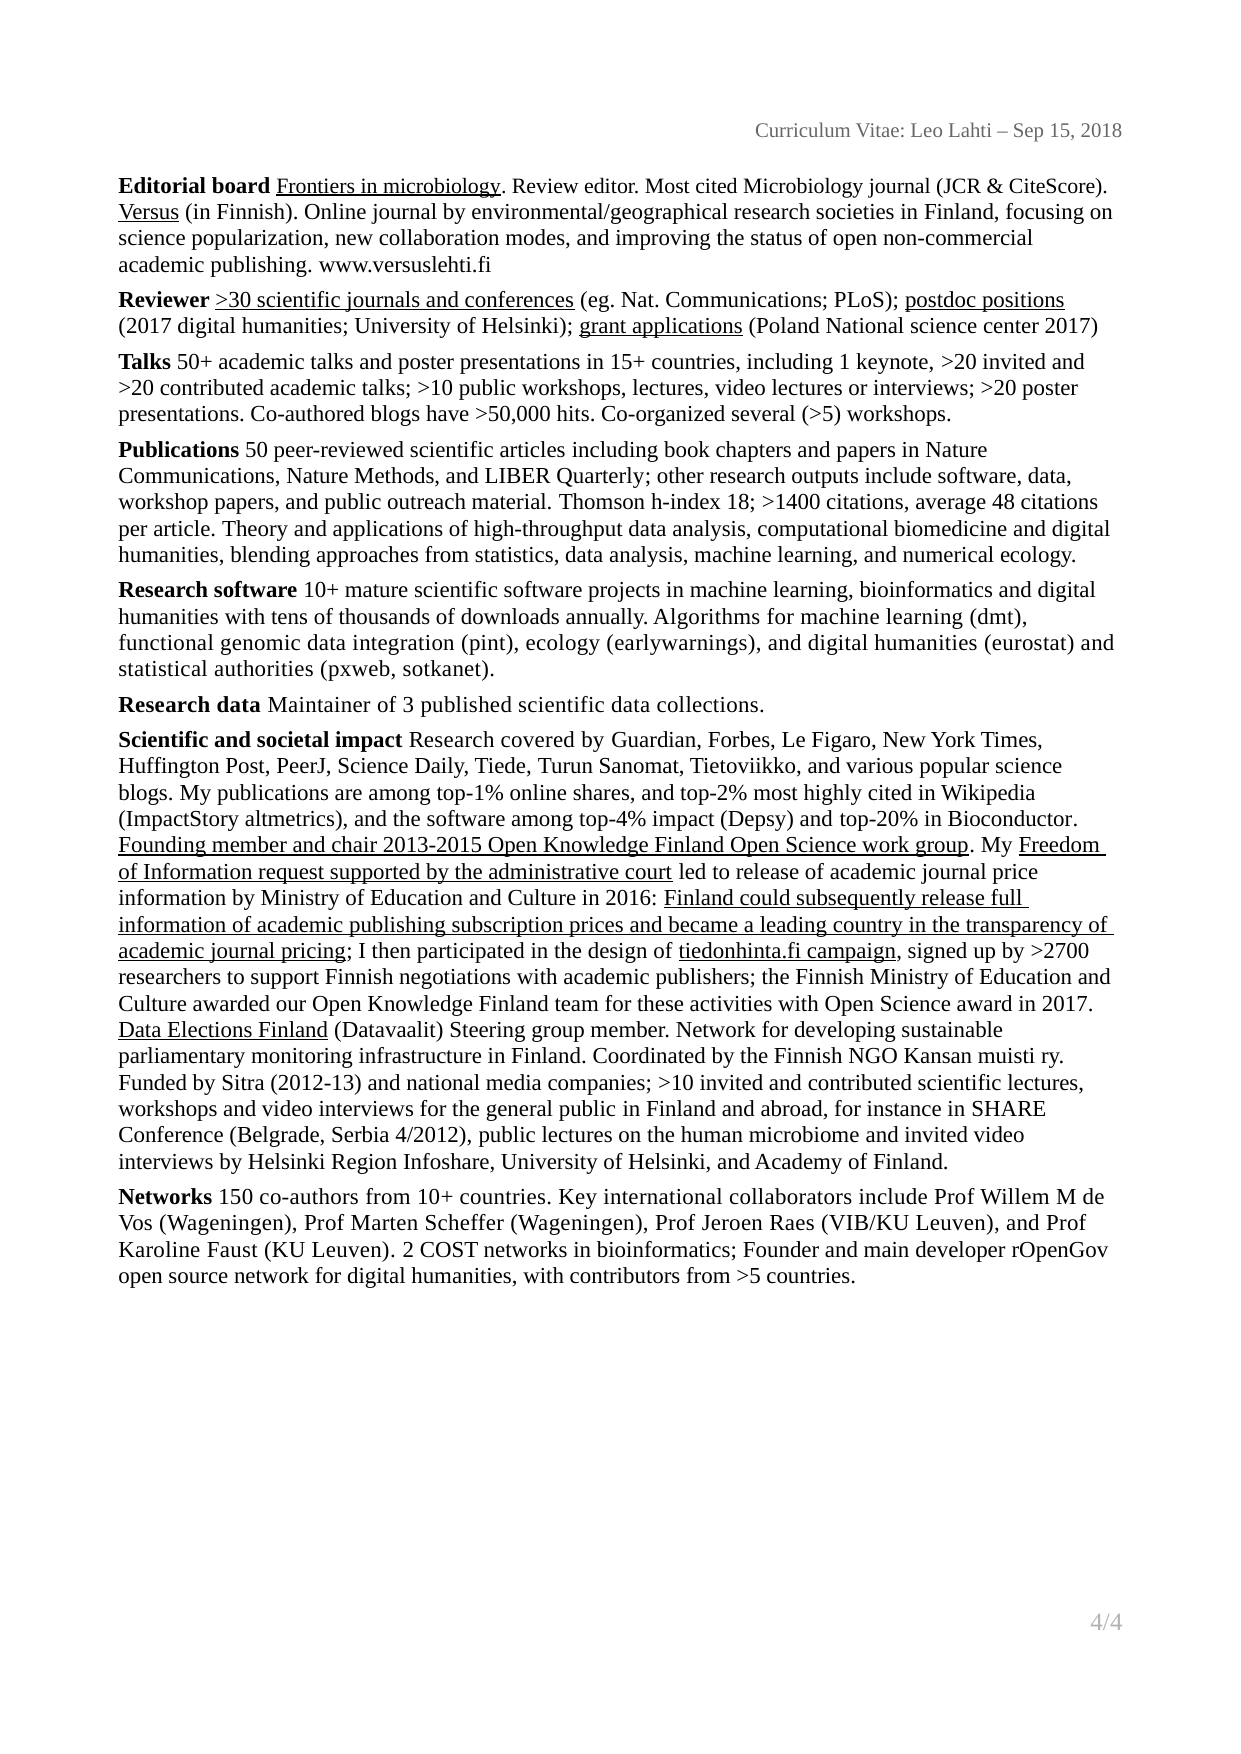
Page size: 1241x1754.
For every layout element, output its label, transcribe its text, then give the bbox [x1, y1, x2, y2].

text Reviewer >30 scientific journals and conferences (eg. Nat. Communications; PLoS); postdoc positions (2017 digital humanities; University of Helsinki); grant applications (Poland National science center 2017) [118, 286, 1122, 339]
text Scientific and societal impact Research covered by Guardian, Forbes, Le Figaro, New York Times, Huffington Post, PeerJ, Science Daily, Tiede, Turun Sanomat, Tietoviikko, and various popular science blogs. My publications are among top-1% online shares, and top-2% most highly cited in Wikipedia (ImpactStory altmetrics), and the software among top-4% impact (Depsy) and top-20% in Bioconductor. Founding member and chair 2013-2015 Open Knowledge Finland Open Science work group. My Freedom of Information request supported by the administrative court led to release of academic journal price information by Ministry of Education and Culture in 2016: Finland could subsequently release full information of academic publishing subscription prices and became a leading country in the transparency of academic journal pricing; I then participated in the design of tiedonhinta.fi campaign, signed up by >2700 researchers to support Finnish negotiations with academic publishers; the Finnish Ministry of Education and Culture awarded our Open Knowledge Finland team for these activities with Open Science award in 2017. Data Elections Finland (Datavaalit) Steering group member. Network for developing sustainable parliamentary monitoring infrastructure in Finland. Coordinated by the Finnish NGO Kansan muisti ry. Funded by Sitra (2012-13) and national media companies; >10 invited and contributed scientific lectures, workshops and video interviews for the general public in Finland and abroad, for instance in SHARE Conference (Belgrade, Serbia 4/2012), public lectures on the human microbiome and invited video interviews by Helsinki Region Infoshare, University of Helsinki, and Academy of Finland. [118, 726, 1122, 1174]
text Research data Maintainer of 3 published scientific data collections. [118, 691, 1122, 717]
text Talks 50+ academic talks and poster presentations in 15+ countries, including 1 keynote, >20 invited and >20 contributed academic talks; >10 public workshops, lectures, video lectures or interviews; >20 poster presentations. Co-authored blogs have >50,000 hits. Co-organized several (>5) workshops. [118, 348, 1122, 427]
text Publications 50 peer-reviewed scientific articles including book chapters and papers in Nature Communications, Nature Methods, and LIBER Quarterly; other research outputs include software, data, workshop papers, and public outreach material. Thomson h-index 18; >1400 citations, average 48 citations per article. Theory and applications of high-throughput data analysis, computational biomedicine and digital humanities, blending approaches from statistics, data analysis, machine learning, and numerical ecology. [118, 436, 1122, 567]
text Editorial board Frontiers in microbiology. Review editor. Most cited Microbiology journal (JCR & CiteScore). Versus (in Finnish). Online journal by environmental/geographical research societies in Finland, focusing on science popularization, new collaboration modes, and improving the status of open non-commercial academic publishing. www.versuslehti.fi [118, 172, 1122, 277]
text Networks 150 co-authors from 10+ countries. Key international collaborators include Prof Willem M de Vos (Wageningen), Prof Marten Scheffer (Wageningen), Prof Jeroen Raes (VIB/KU Leuven), and Prof Karoline Faust (KU Leuven). 2 COST networks in bioinformatics; Founder and main developer rOpenGov open source network for digital humanities, with contributors from >5 countries. [118, 1183, 1122, 1288]
text Research software 10+ mature scientific software projects in machine learning, bioinformatics and digital humanities with tens of thousands of downloads annually. Algorithms for machine learning (dmt), functional genomic data integration (pint), ecology (earlywarnings), and digital humanities (eurostat) and statistical authorities (pxweb, sotkanet). [118, 576, 1122, 682]
